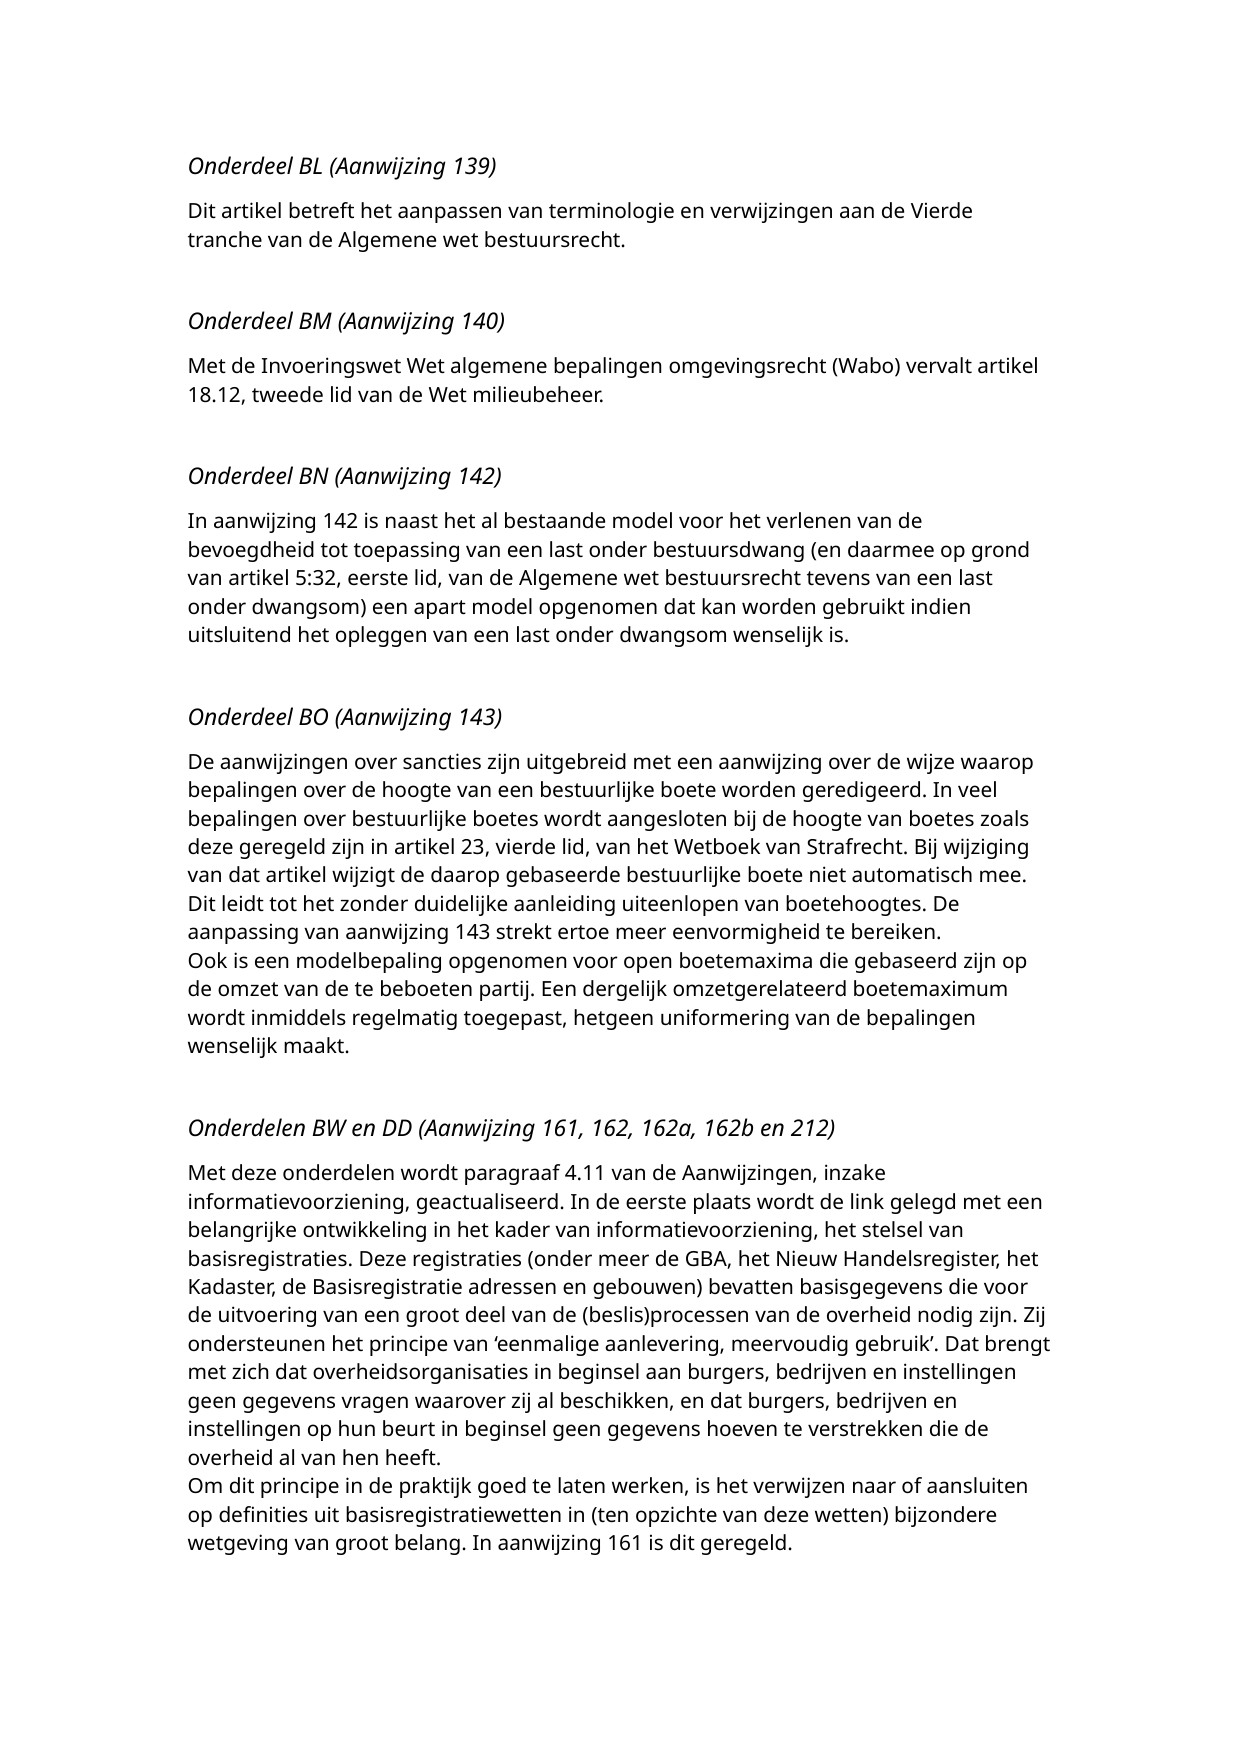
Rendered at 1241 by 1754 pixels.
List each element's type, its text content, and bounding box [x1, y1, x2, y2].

text Ook is een modelbepaling opgenomen voor open boetemaxima die gebaseerd zijn op de omzet van de te beboeten partij. Een dergelijk omzetgerelateerd boetemaximum wordt inmiddels regelmatig toegepast, hetgeen uniformering van de bepalingen wenselijk maakt. [187, 946, 1053, 1060]
subtitle Onderdeel BL (Aanwijzing 139) [187, 150, 1053, 181]
text Met de Invoeringswet Wet algemene bepalingen omgevingsrecht (Wabo) vervalt artikel 18.12, tweede lid van de Wet milieubeheer. [187, 351, 1053, 408]
text Om dit principe in de praktijk goed te laten werken, is het verwijzen naar of aansluiten op definities uit basisregistratiewetten in (ten opzichte van deze wetten) bijzondere wetgeving van groot belang. In aanwijzing 161 is dit geregeld. [187, 1471, 1053, 1557]
text Met deze onderdelen wordt paragraaf 4.11 van de Aanwijzingen, inzake informatievoorziening, geactualiseerd. In de eerste plaats wordt de link gelegd met een belangrijke ontwikkeling in het kader van informatievoorziening, het stelsel van basisregistraties. Deze registraties (onder meer de GBA, het Nieuw Handelsregister, het Kadaster, de Basisregistratie adressen en gebouwen) bevatten basisgegevens die voor de uitvoering van een groot deel van de (beslis)processen van de overheid nodig zijn. Zij ondersteunen het principe van ‘eenmalige aanlevering, meervoudig gebruik’. Dat brengt met zich dat overheidsorganisaties in beginsel aan burgers, bedrijven en instellingen geen gegevens vragen waarover zij al beschikken, en dat burgers, bedrijven en instellingen op hun beurt in beginsel geen gegevens hoeven te verstrekken die de overheid al van hen heeft. [187, 1158, 1053, 1471]
subtitle Onderdeel BO (Aanwijzing 143) [187, 701, 1053, 732]
text Dit artikel betreft het aanpassen van terminologie en verwijzingen aan de Vierde tranche van de Algemene wet bestuursrecht. [187, 196, 1053, 253]
text De aanwijzingen over sancties zijn uitgebreid met een aanwijzing over de wijze waarop bepalingen over de hoogte van een bestuurlijke boete worden geredigeerd. In veel bepalingen over bestuurlijke boetes wordt aangesloten bij de hoogte van boetes zoals deze geregeld zijn in artikel 23, vierde lid, van het Wetboek van Strafrecht. Bij wijziging van dat artikel wijzigt de daarop gebaseerde bestuurlijke boete niet automatisch mee. Dit leidt tot het zonder duidelijke aanleiding uiteenlopen van boetehoogtes. De aanpassing van aanwijzing 143 strekt ertoe meer eenvormigheid te bereiken. [187, 747, 1053, 946]
subtitle Onderdelen BW en DD (Aanwijzing 161, 162, 162a, 162b en 212) [187, 1112, 1053, 1143]
text In aanwijzing 142 is naast het al bestaande model voor het verlenen van de bevoegdheid tot toepassing van een last onder bestuursdwang (en daarmee op grond van artikel 5:32, eerste lid, van de Algemene wet bestuursrecht tevens van een last onder dwangsom) een apart model opgenomen dat kan worden gebruikt indien uitsluitend het opleggen van een last onder dwangsom wenselijk is. [187, 506, 1053, 649]
subtitle Onderdeel BN (Aanwijzing 142) [187, 460, 1053, 491]
subtitle Onderdeel BM (Aanwijzing 140) [187, 305, 1053, 336]
